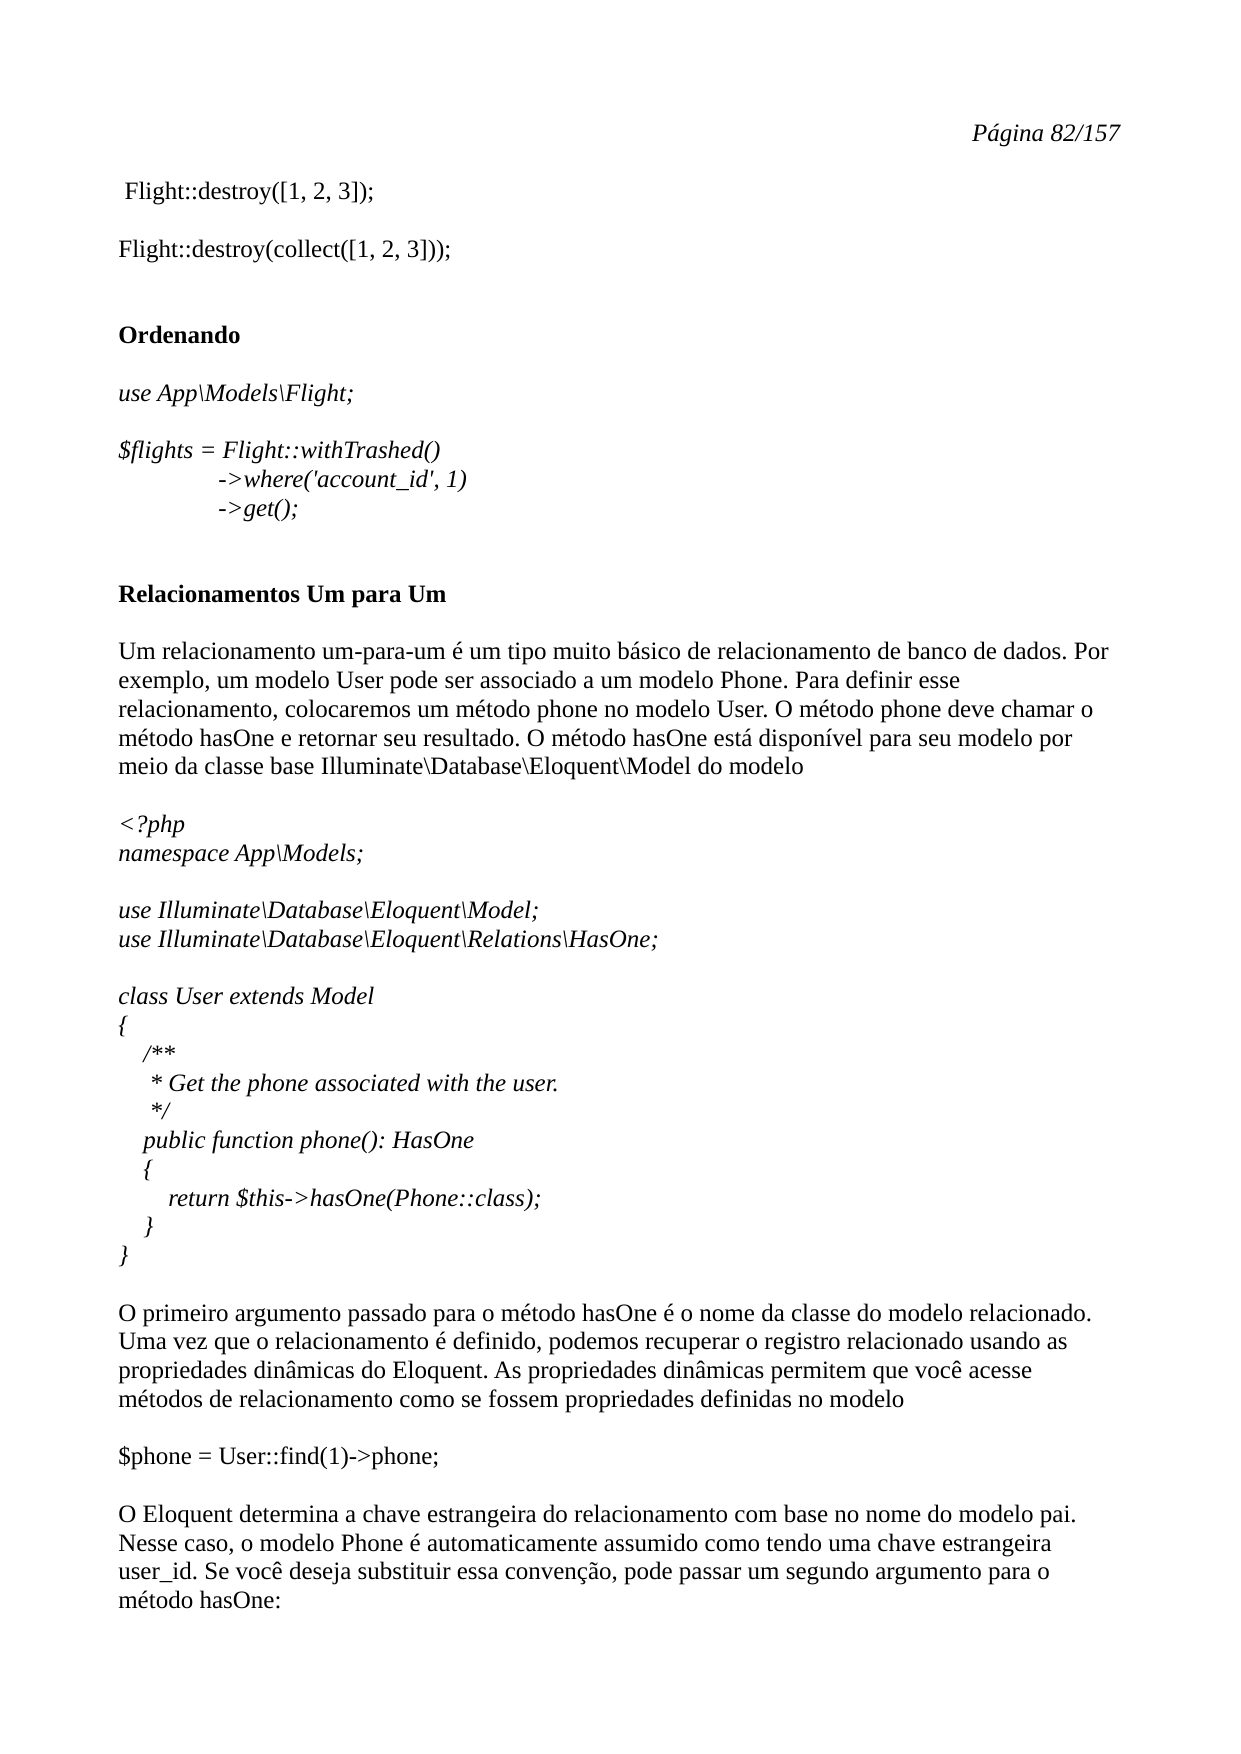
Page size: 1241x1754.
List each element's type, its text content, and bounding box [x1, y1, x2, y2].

text * Get the phone associated with the user. [118, 1068, 1122, 1096]
text O primeiro argumento passado para o método hasOne é o nome da classe do modelo relacionado. Uma vez que o relacionamento é definido, podemos recuperar o registro relacionado usando as propriedades dinâmicas do Eloquent. As propriedades dinâmicas permitem que você acesse métodos de relacionamento como se fossem propriedades definidas no modelo [118, 1298, 1122, 1413]
text /** [118, 1039, 1122, 1068]
text use Illuminate\Database\Eloquent\Model; [118, 895, 1122, 924]
text use App\Models\Flight; [118, 378, 1122, 406]
text } [118, 1240, 1122, 1269]
text O Eloquent determina a chave estrangeira do relacionamento com base no nome do modelo pai. Nesse caso, o modelo Phone é automaticamente assumido como tendo uma chave estrangeira user_id. Se você deseja substituir essa convenção, pode passar um segundo argumento para o método hasOne: [118, 1499, 1122, 1614]
text Ordenando [118, 320, 1122, 349]
text return $this->hasOne(Phone::class); [118, 1183, 1122, 1211]
text Flight::destroy(collect([1, 2, 3])); [118, 234, 1122, 263]
text Relacionamentos Um para Um [118, 579, 1122, 608]
text class User extends Model [118, 981, 1122, 1010]
text */ [118, 1096, 1122, 1125]
text ->get(); [118, 493, 1122, 521]
text <?php [118, 809, 1122, 838]
text } [118, 1211, 1122, 1240]
text $phone = User::find(1)->phone; [118, 1441, 1122, 1470]
text public function phone(): HasOne [118, 1125, 1122, 1154]
text { [118, 1154, 1122, 1183]
text { [118, 1010, 1122, 1039]
text Um relacionamento um-para-um é um tipo muito básico de relacionamento de banco de dados. Por exemplo, um modelo User pode ser associado a um modelo Phone. Para definir esse relacionamento, colocaremos um método phone no modelo User. O método phone deve chamar o método hasOne e retornar seu resultado. O método hasOne está disponível para seu modelo por meio da classe base Illuminate\Database\Eloquent\Model do modelo [118, 636, 1122, 780]
text $flights = Flight::withTrashed() [118, 435, 1122, 464]
text ->where('account_id', 1) [118, 464, 1122, 493]
text Flight::destroy([1, 2, 3]); [118, 176, 1122, 205]
text use Illuminate\Database\Eloquent\Relations\HasOne; [118, 924, 1122, 953]
text namespace App\Models; [118, 838, 1122, 866]
